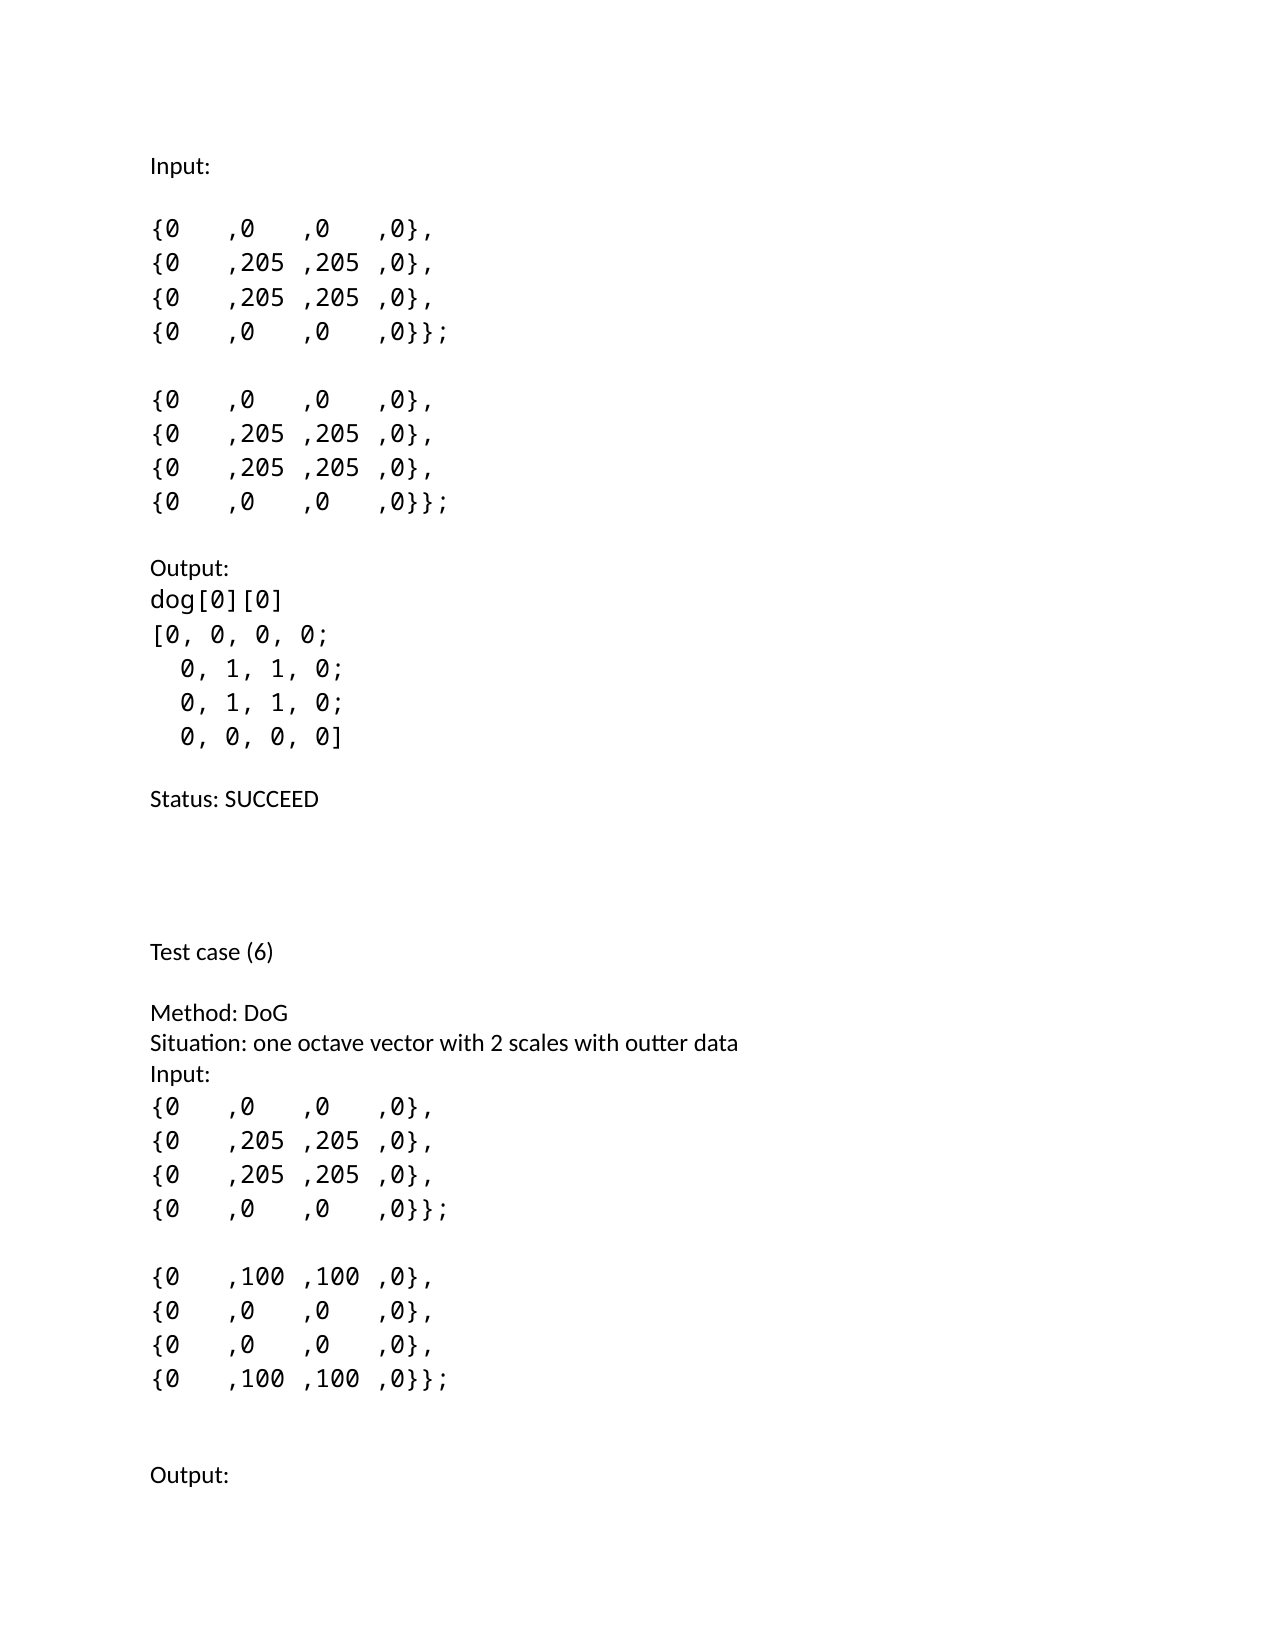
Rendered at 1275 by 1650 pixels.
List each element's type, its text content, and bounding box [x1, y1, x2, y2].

text {0 ,205 ,205 ,0}, [150, 449, 1125, 483]
text Input: [150, 1058, 1125, 1088]
text {0 ,0 ,0 ,0}, [150, 1327, 1125, 1361]
text Output: [150, 1459, 1125, 1490]
text 0, 1, 1, 0; [150, 684, 1125, 718]
text Input: [150, 150, 1125, 181]
text Test case (6) [150, 936, 1125, 966]
text Situation: one octave vector with 2 scales with outter data [150, 1027, 1125, 1058]
text {0 ,0 ,0 ,0}, [150, 1088, 1125, 1122]
text Output: [150, 552, 1125, 582]
text {0 ,0 ,0 ,0}, [150, 211, 1125, 245]
text {0 ,205 ,205 ,0}, [150, 1156, 1125, 1190]
text Status: SUCCEED [150, 783, 1125, 813]
text {0 ,0 ,0 ,0}}; [150, 313, 1125, 347]
text {0 ,0 ,0 ,0}}; [150, 483, 1125, 518]
text 0, 0, 0, 0] [150, 718, 1125, 752]
text dog[0][0] [150, 582, 1125, 616]
text {0 ,100 ,100 ,0}, [150, 1258, 1125, 1293]
text {0 ,205 ,205 ,0}, [150, 415, 1125, 449]
text {0 ,0 ,0 ,0}, [150, 381, 1125, 415]
text {0 ,205 ,205 ,0}, [150, 245, 1125, 279]
text {0 ,205 ,205 ,0}, [150, 1122, 1125, 1156]
text {0 ,100 ,100 ,0}}; [150, 1361, 1125, 1395]
text {0 ,0 ,0 ,0}}; [150, 1190, 1125, 1224]
text {0 ,0 ,0 ,0}, [150, 1293, 1125, 1327]
text Method: DoG [150, 997, 1125, 1027]
text [0, 0, 0, 0; [150, 616, 1125, 650]
text {0 ,205 ,205 ,0}, [150, 279, 1125, 313]
text 0, 1, 1, 0; [150, 650, 1125, 684]
